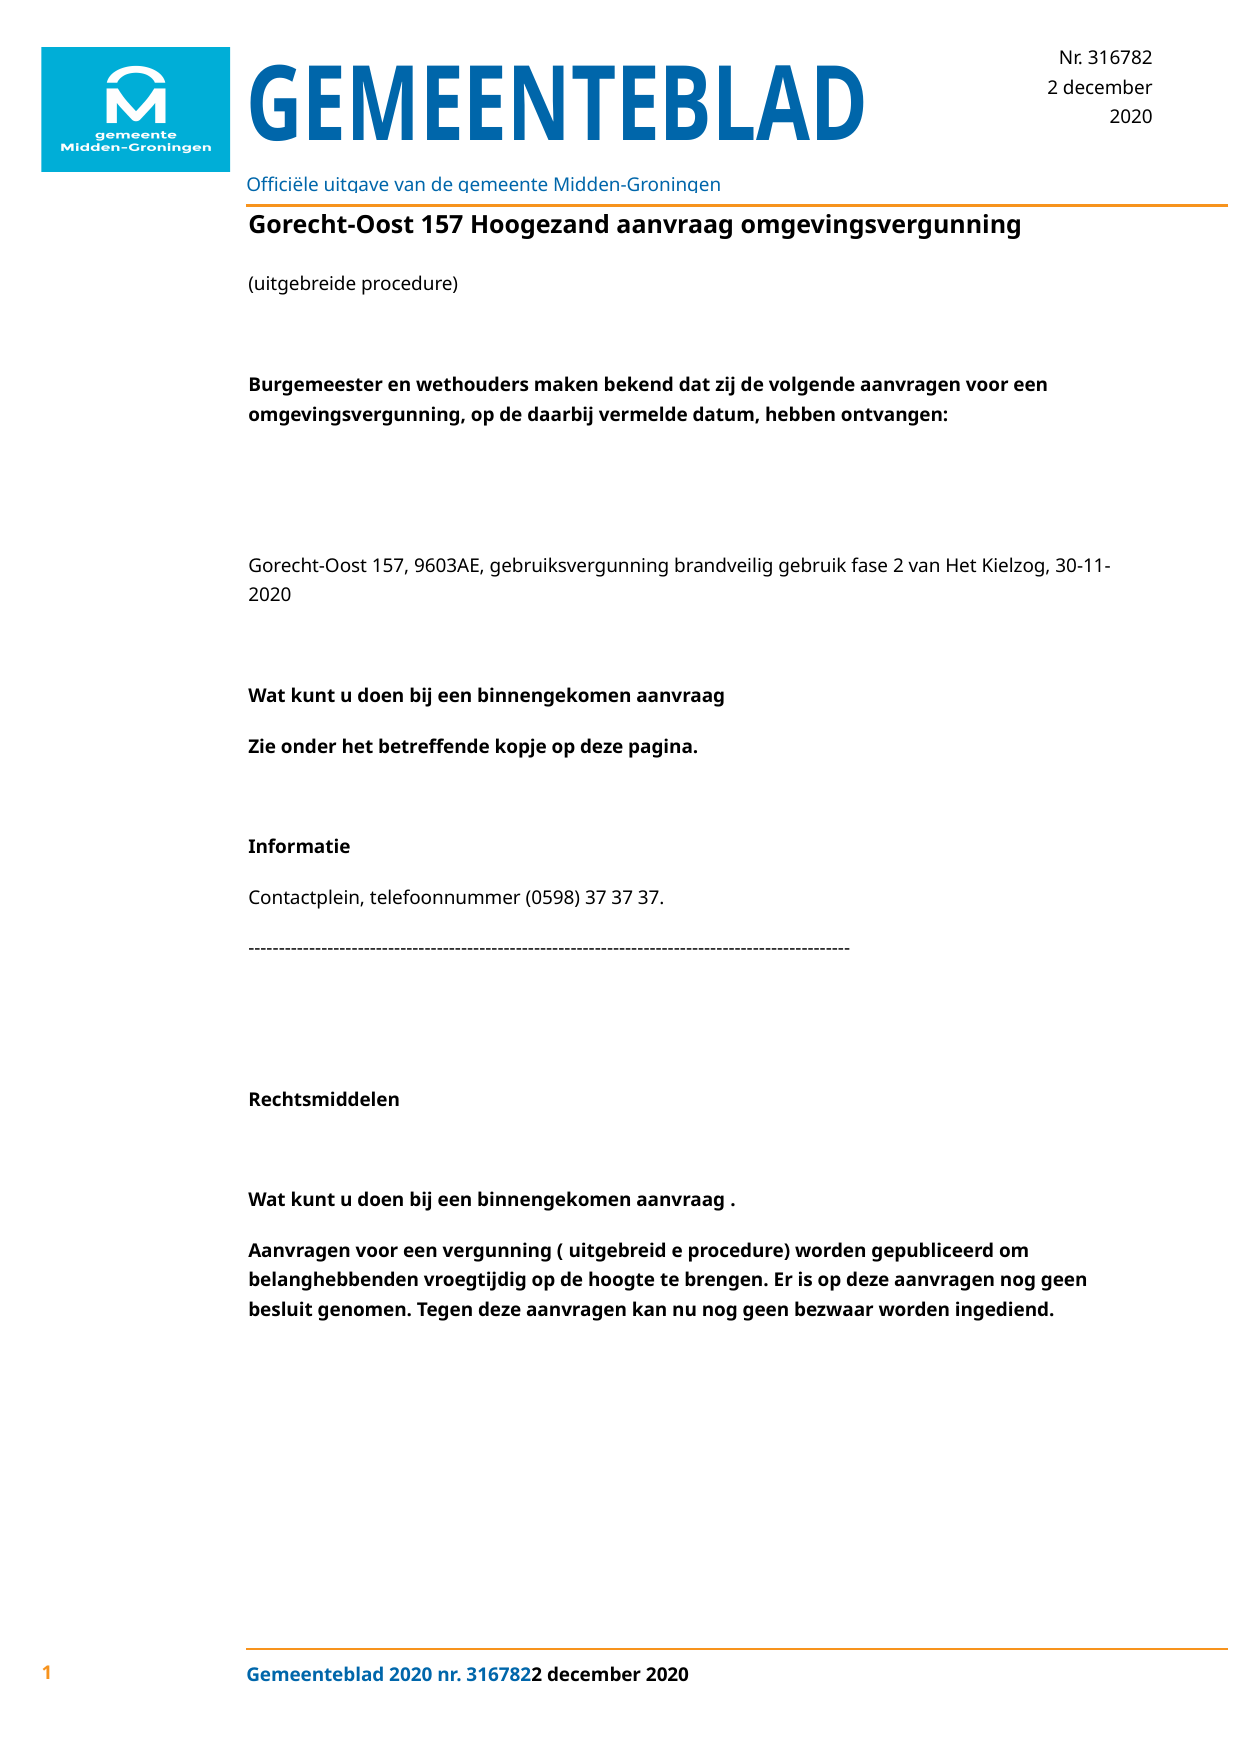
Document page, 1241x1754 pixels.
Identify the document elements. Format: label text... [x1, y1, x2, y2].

text Gorecht-Oost 157 Hoogezand aanvraag omgevingsvergunning [248, 207, 1152, 241]
picture [108, 66, 164, 82]
text (uitgebreide procedure) [248, 270, 1152, 296]
text Rechtsmiddelen [248, 1086, 1152, 1111]
text Burgemeester en wethouders maken bekend dat zij de volgende aanvragen voor een omgevingsvergunning, op de daarbij vermelde datum, hebben ontvangen: [248, 371, 1152, 426]
picture [107, 89, 165, 122]
text Informatie [248, 834, 1152, 859]
text Wat kunt u doen bij een binnengekomen aanvraag [248, 682, 1152, 708]
text Zie onder het betreffende kopje op deze pagina. [248, 733, 1152, 758]
text Wat kunt u doen bij een binnengekomen aanvraag . [248, 1187, 1152, 1212]
text Contactplein, telefoonnummer (0598) 37 37 37. [248, 884, 1152, 910]
text Aanvragen voor een vergunning ( uitgebreid e procedure) worden gepubliceerd om belanghebbenden vroegtijdig op de hoogte te brengen. Er is op deze aanvragen nog geen besluit genomen. Tegen deze aanvragen kan nu nog geen bezwaar worden ingediend. [248, 1237, 1152, 1322]
picture [184, 146, 190, 153]
text --------------------------------------------------------------------------------------------------- [248, 934, 1152, 960]
text Gorecht-Oost 157, 9603AE, gebruiksvergunning brandveilig gebruik fase 2 van Het Kielzog, 30-11-2020 [248, 552, 1152, 607]
